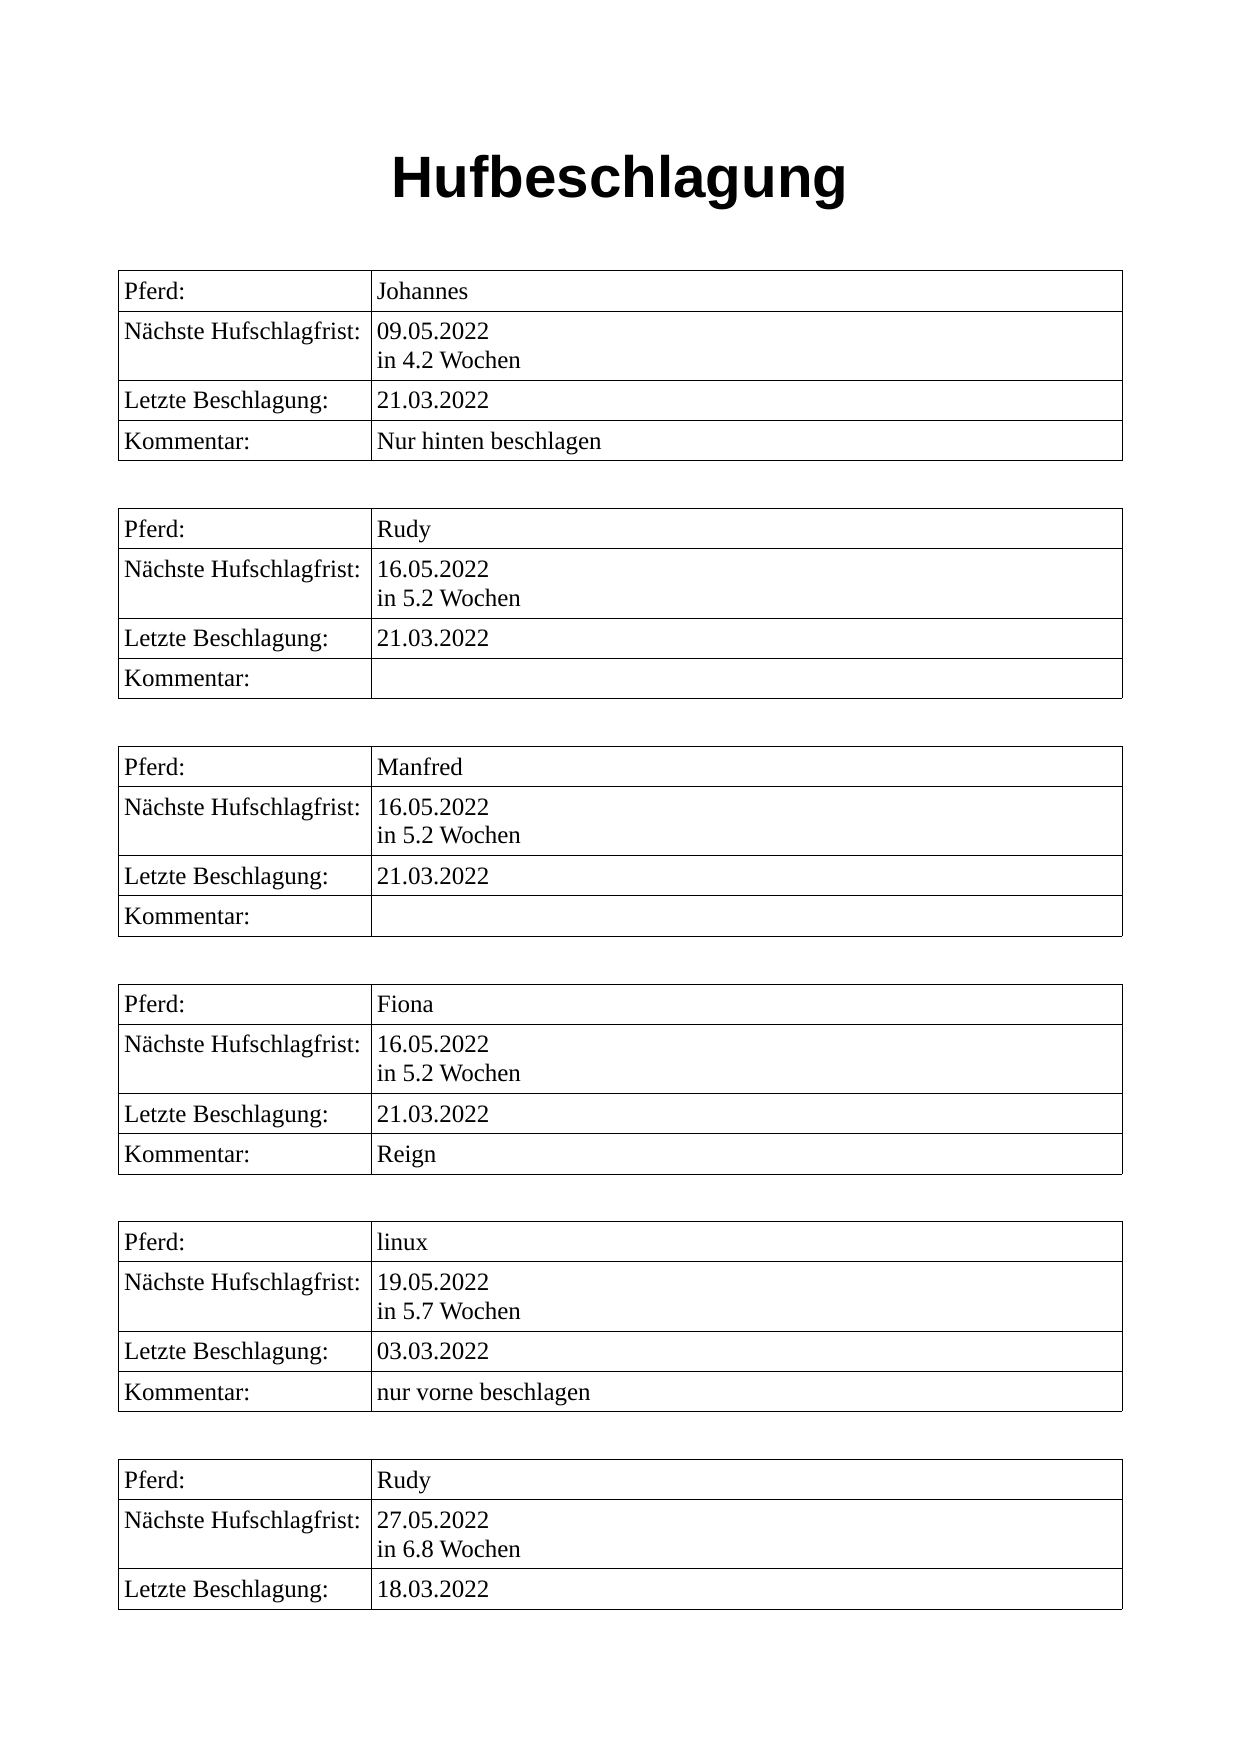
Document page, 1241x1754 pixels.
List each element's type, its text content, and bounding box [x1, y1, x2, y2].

title Hufbeschlagung [118, 143, 1122, 210]
table_cell Kommentar: [119, 421, 371, 460]
table_cell Letzte Beschlagung: [119, 1569, 371, 1608]
table_header Pferd: [119, 271, 371, 311]
table_header Pferd: [119, 1222, 371, 1261]
table_cell 16.05.2022 in 5.2 Wochen [372, 787, 1122, 855]
table_cell 09.05.2022 in 4.2 Wochen [372, 312, 1122, 380]
table_cell 27.05.2022 in 6.8 Wochen [372, 1500, 1122, 1568]
table_cell 18.03.2022 [372, 1569, 1122, 1608]
table_header Pferd: [119, 509, 371, 548]
table_cell 21.03.2022 [372, 856, 1122, 895]
table_cell 21.03.2022 [372, 381, 1122, 420]
table_cell Nächste Hufschlagfrist: [119, 1262, 371, 1331]
table_cell 21.03.2022 [372, 1094, 1122, 1133]
table_cell [372, 659, 1122, 698]
table_cell Letzte Beschlagung: [119, 1094, 371, 1133]
table_cell 19.05.2022 in 5.7 Wochen [372, 1262, 1122, 1331]
table_cell Nächste Hufschlagfrist: [119, 312, 371, 380]
table_cell Reign [372, 1134, 1122, 1173]
table_cell Kommentar: [119, 1134, 371, 1173]
table_cell 16.05.2022 in 5.2 Wochen [372, 549, 1122, 617]
table_cell [372, 896, 1122, 936]
table_cell Nächste Hufschlagfrist: [119, 1025, 371, 1093]
table_header Rudy [372, 1460, 1122, 1499]
table_header Pferd: [119, 985, 371, 1024]
table_cell Letzte Beschlagung: [119, 381, 371, 420]
table_header Pferd: [119, 747, 371, 786]
table_cell nur vorne beschlagen [372, 1372, 1122, 1411]
table_header Rudy [372, 509, 1122, 548]
table_header linux [372, 1222, 1122, 1261]
table_cell Letzte Beschlagung: [119, 856, 371, 895]
table_header Pferd: [119, 1460, 371, 1499]
table_cell Kommentar: [119, 659, 371, 698]
table_cell 03.03.2022 [372, 1332, 1122, 1371]
table_cell 16.05.2022 in 5.2 Wochen [372, 1025, 1122, 1093]
table_cell Letzte Beschlagung: [119, 619, 371, 658]
table_header Fiona [372, 985, 1122, 1024]
table_header Johannes [372, 271, 1122, 311]
table_cell Nächste Hufschlagfrist: [119, 787, 371, 855]
table_cell Nächste Hufschlagfrist: [119, 1500, 371, 1568]
table_header Manfred [372, 747, 1122, 786]
table_cell Letzte Beschlagung: [119, 1332, 371, 1371]
table_cell Nur hinten beschlagen [372, 421, 1122, 460]
table_cell Kommentar: [119, 896, 371, 936]
table_cell 21.03.2022 [372, 619, 1122, 658]
table_cell Kommentar: [119, 1372, 371, 1411]
table_cell Nächste Hufschlagfrist: [119, 549, 371, 617]
